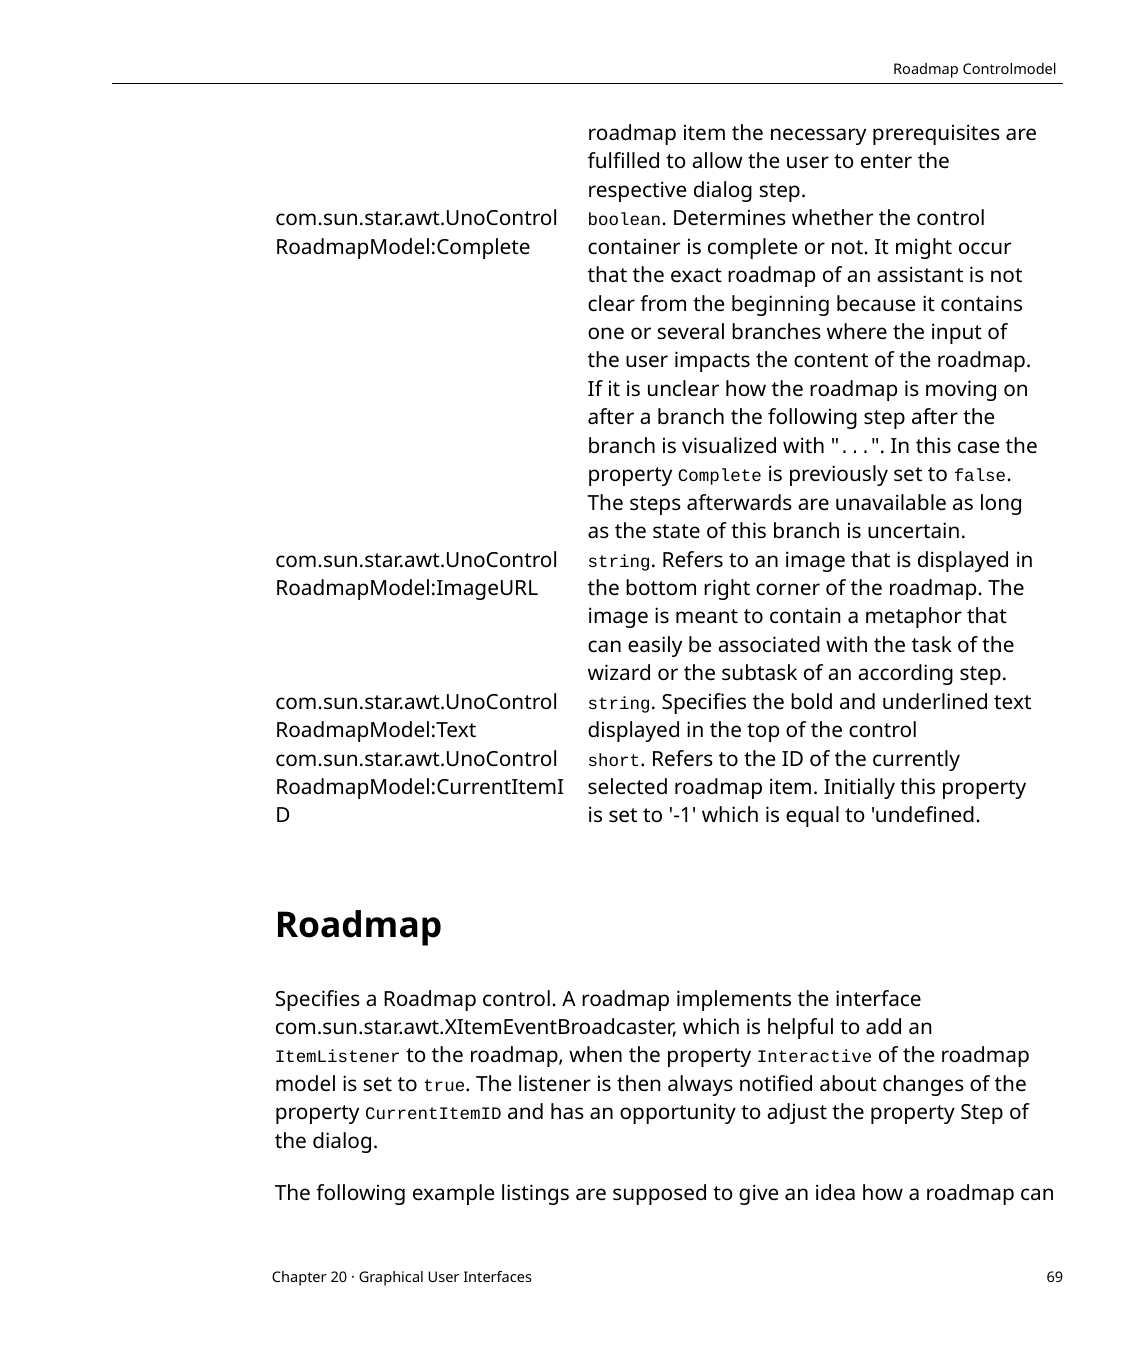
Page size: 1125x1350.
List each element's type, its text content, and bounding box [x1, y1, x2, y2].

table_cell short. Refers to the ID of the currently selected roadmap item. Initially this property is set to '-1' which is equal to 'undefined. [588, 744, 1062, 829]
table_cell string. Refers to an image that is displayed in the bottom right corner of the roadmap. The image is meant to contain a metaphor that can easily be associated with the task of the wizard or the subtask of an according step. [588, 545, 1062, 687]
table_cell com.sun.star.awt.UnoControlRoadmapModel:CurrentItemID [275, 744, 587, 829]
subtitle Roadmap [274, 900, 1063, 948]
text The following example listings are supposed to give an idea how a roadmap can [274, 1178, 1063, 1207]
table_cell com.sun.star.awt.UnoControlRoadmapModel:Text [275, 687, 587, 744]
text Specifies a Roadmap control. A roadmap implements the interface com.sun.star.awt.XItemEventBroadcaster, which is helpful to add an ItemListener to the roadmap, when the property Interactive of the roadmap model is set to true. The listener is then always notified about changes of the property CurrentItemID and has an opportunity to adjust the property Step of the dialog. [274, 984, 1063, 1154]
table_cell string. Specifies the bold and underlined text displayed in the top of the control [588, 687, 1062, 744]
table_cell [275, 118, 587, 203]
table_cell roadmap item the necessary prerequisites are fulfilled to allow the user to enter the respective dialog step. [588, 118, 1062, 203]
table_cell boolean. Determines whether the control container is complete or not. It might occur that the exact roadmap of an assistant is not clear from the beginning because it contains one or several branches where the input of the user impacts the content of the roadmap. If it is unclear how the roadmap is moving on after a branch the following step after the branch is visualized with "...". In this case the property Complete is previously set to false. The steps afterwards are unavailable as long as the state of this branch is uncertain. [588, 204, 1062, 545]
table_cell com.sun.star.awt.UnoControlRoadmapModel:Complete [275, 204, 587, 545]
table_cell com.sun.star.awt.UnoControlRoadmapModel:ImageURL [275, 545, 587, 687]
